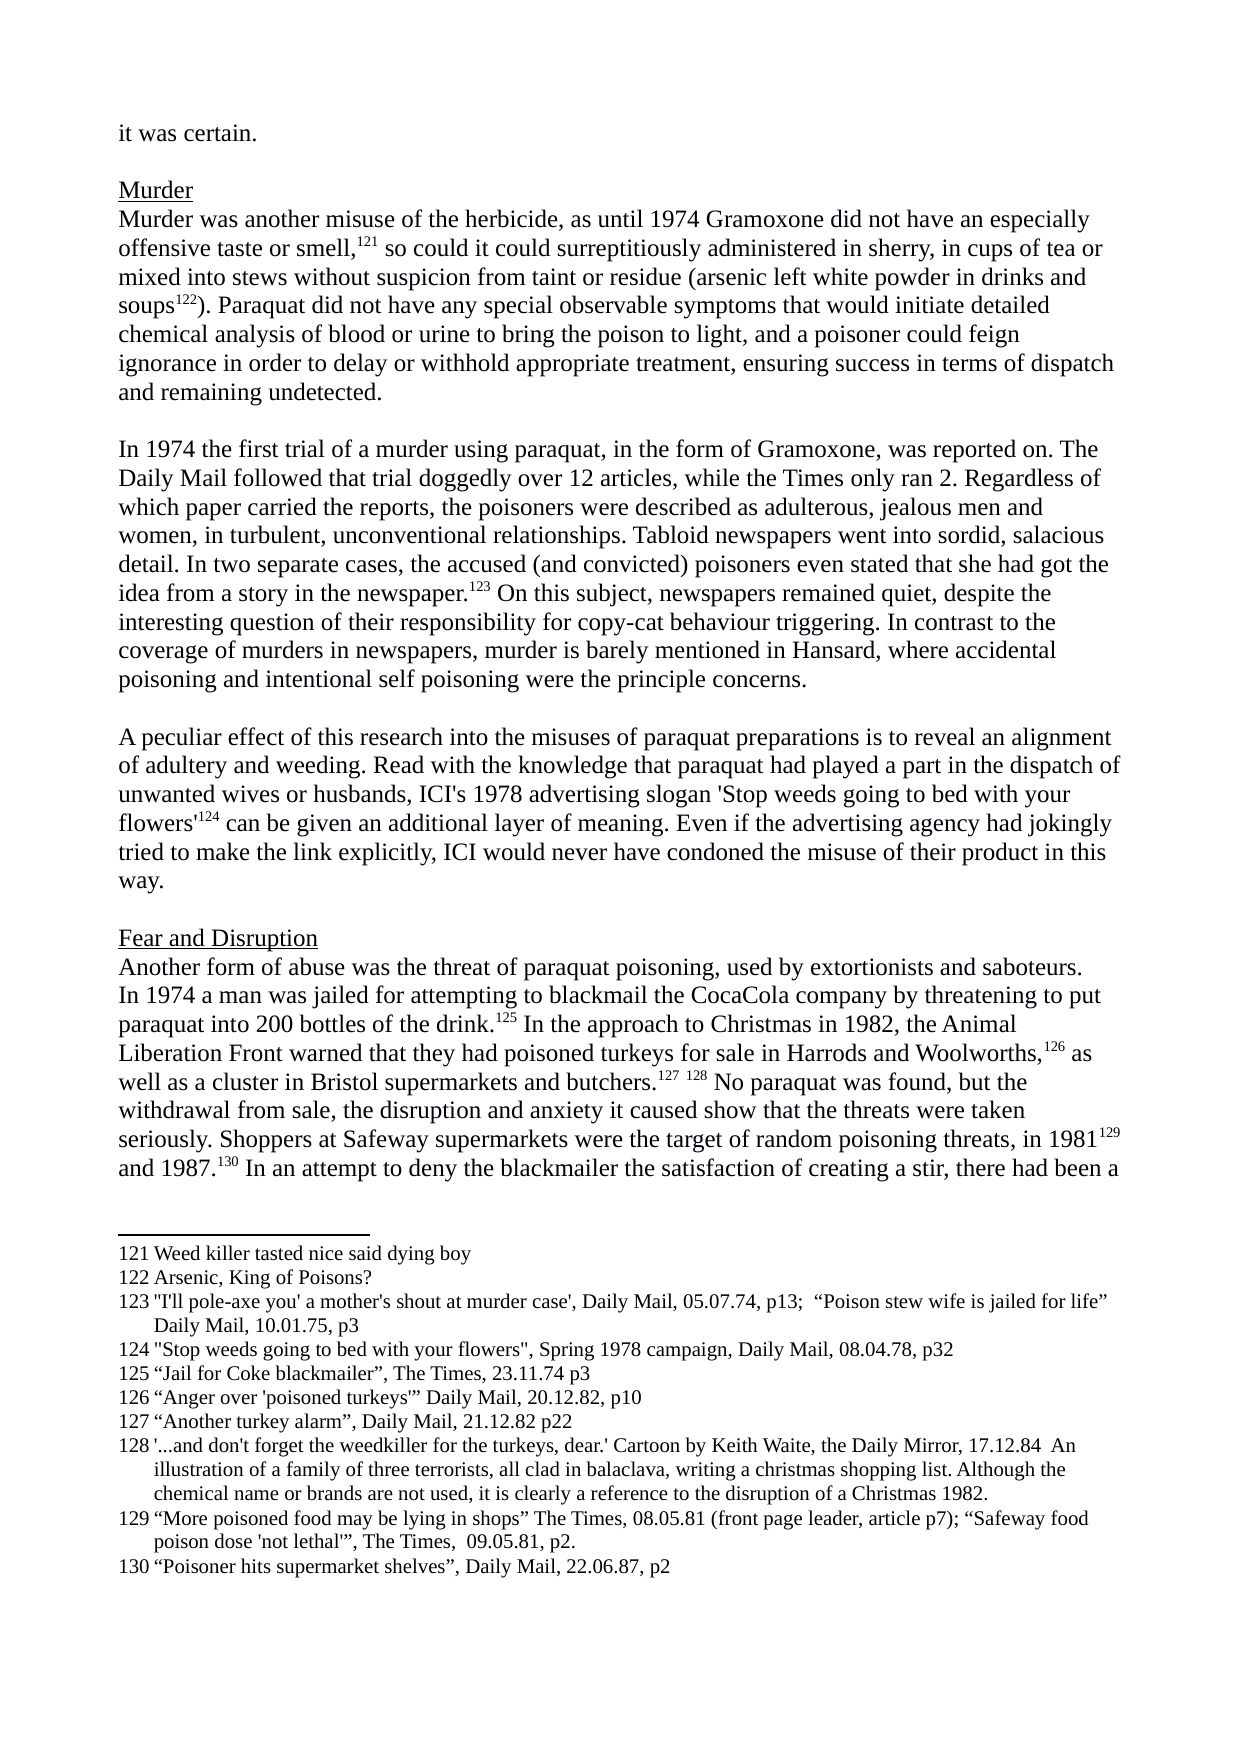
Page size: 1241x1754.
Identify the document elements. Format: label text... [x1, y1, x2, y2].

text Murder [118, 176, 1122, 204]
text In 1974 the first trial of a murder using paraquat, in the form of Gramoxone, was reported on. The Daily Mail followed that trial doggedly over 12 articles, while the Times only ran 2. Regardless of which paper carried the reports, the poisoners were described as adulterous, jealous men and women, in turbulent, unconventional relationships. Tabloid newspapers went into sordid, salacious detail. In two separate cases, the accused (and convicted) poisoners even stated that she had got the idea from a story in the newspaper. On this subject, newspapers remained quiet, despite the interesting question of their responsibility for copy-cat behaviour triggering. In contrast to the coverage of murders in newspapers, murder is barely mentioned in Hansard, where accidental poisoning and intentional self poisoning were the principle concerns. [118, 434, 1122, 693]
text “Jail for Coke blackmailer”, The Times, 23.11.74 p3 [118, 1361, 1122, 1385]
text it was certain. [118, 118, 1122, 147]
text “Another turkey alarm”, Daily Mail, 21.12.82 p22 [118, 1409, 1122, 1433]
text “More poisoned food may be lying in shops” The Times, 08.05.81 (front page leader, article p7); “Safeway food poison dose 'not lethal'”, The Times, 09.05.81, p2. [118, 1505, 1122, 1553]
text ''I'll pole-axe you' a mother's shout at murder case', Daily Mail, 05.07.74, p13; “Poison stew wife is jailed for life” Daily Mail, 10.01.75, p3 [118, 1289, 1122, 1337]
text A peculiar effect of this research into the misuses of paraquat preparations is to reveal an alignment of adultery and weeding. Read with the knowledge that paraquat had played a part in the dispatch of unwanted wives or husbands, ICI's 1978 advertising slogan 'Stop weeds going to bed with your flowers' can be given an additional layer of meaning. Even if the advertising agency had jokingly tried to make the link explicitly, ICI would never have condoned the misuse of their product in this way. [118, 722, 1122, 894]
text Fear and Disruption [118, 923, 1122, 952]
text “Anger over 'poisoned turkeys'” Daily Mail, 20.12.82, p10 [118, 1385, 1122, 1409]
text '...and don't forget the weedkiller for the turkeys, dear.' Cartoon by Keith Waite, the Daily Mirror, 17.12.84 An illustration of a family of three terrorists, all clad in balaclava, writing a christmas shopping list. Although the chemical name or brands are not used, it is clearly a reference to the disruption of a Christmas 1982. [118, 1433, 1122, 1505]
text Weed killer tasted nice said dying boy [118, 1241, 1122, 1265]
text Murder was another misuse of the herbicide, as until 1974 Gramoxone did not have an especially offensive taste or smell, so could it could surreptitiously administered in sherry, in cups of tea or mixed into stews without suspicion from taint or residue (arsenic left white powder in drinks and soups). Paraquat did not have any special observable symptoms that would initiate detailed chemical analysis of blood or urine to bring the poison to light, and a poisoner could feign ignorance in order to delay or withhold appropriate treatment, ensuring success in terms of dispatch and remaining undetected. [118, 204, 1122, 406]
text In 1974 a man was jailed for attempting to blackmail the CocaCola company by threatening to put paraquat into 200 bottles of the drink. In the approach to Christmas in 1982, the Animal Liberation Front warned that they had poisoned turkeys for sale in Harrods and Woolworths, as well as a cluster in Bristol supermarkets and butchers. No paraquat was found, but the withdrawal from sale, the disruption and anxiety it caused show that the threats were taken seriously. Shoppers at Safeway supermarkets were the target of random poisoning threats, in 1981 and 1987. In an attempt to deny the blackmailer the satisfaction of creating a stir, there had been a [118, 981, 1122, 1182]
text Arsenic, King of Poisons? [118, 1265, 1122, 1289]
text "Stop weeds going to bed with your flowers", Spring 1978 campaign, Daily Mail, 08.04.78, p32 [118, 1337, 1122, 1361]
text “Poisoner hits supermarket shelves”, Daily Mail, 22.06.87, p2 [118, 1553, 1122, 1578]
text Another form of abuse was the threat of paraquat poisoning, used by extortionists and saboteurs. [118, 952, 1122, 981]
